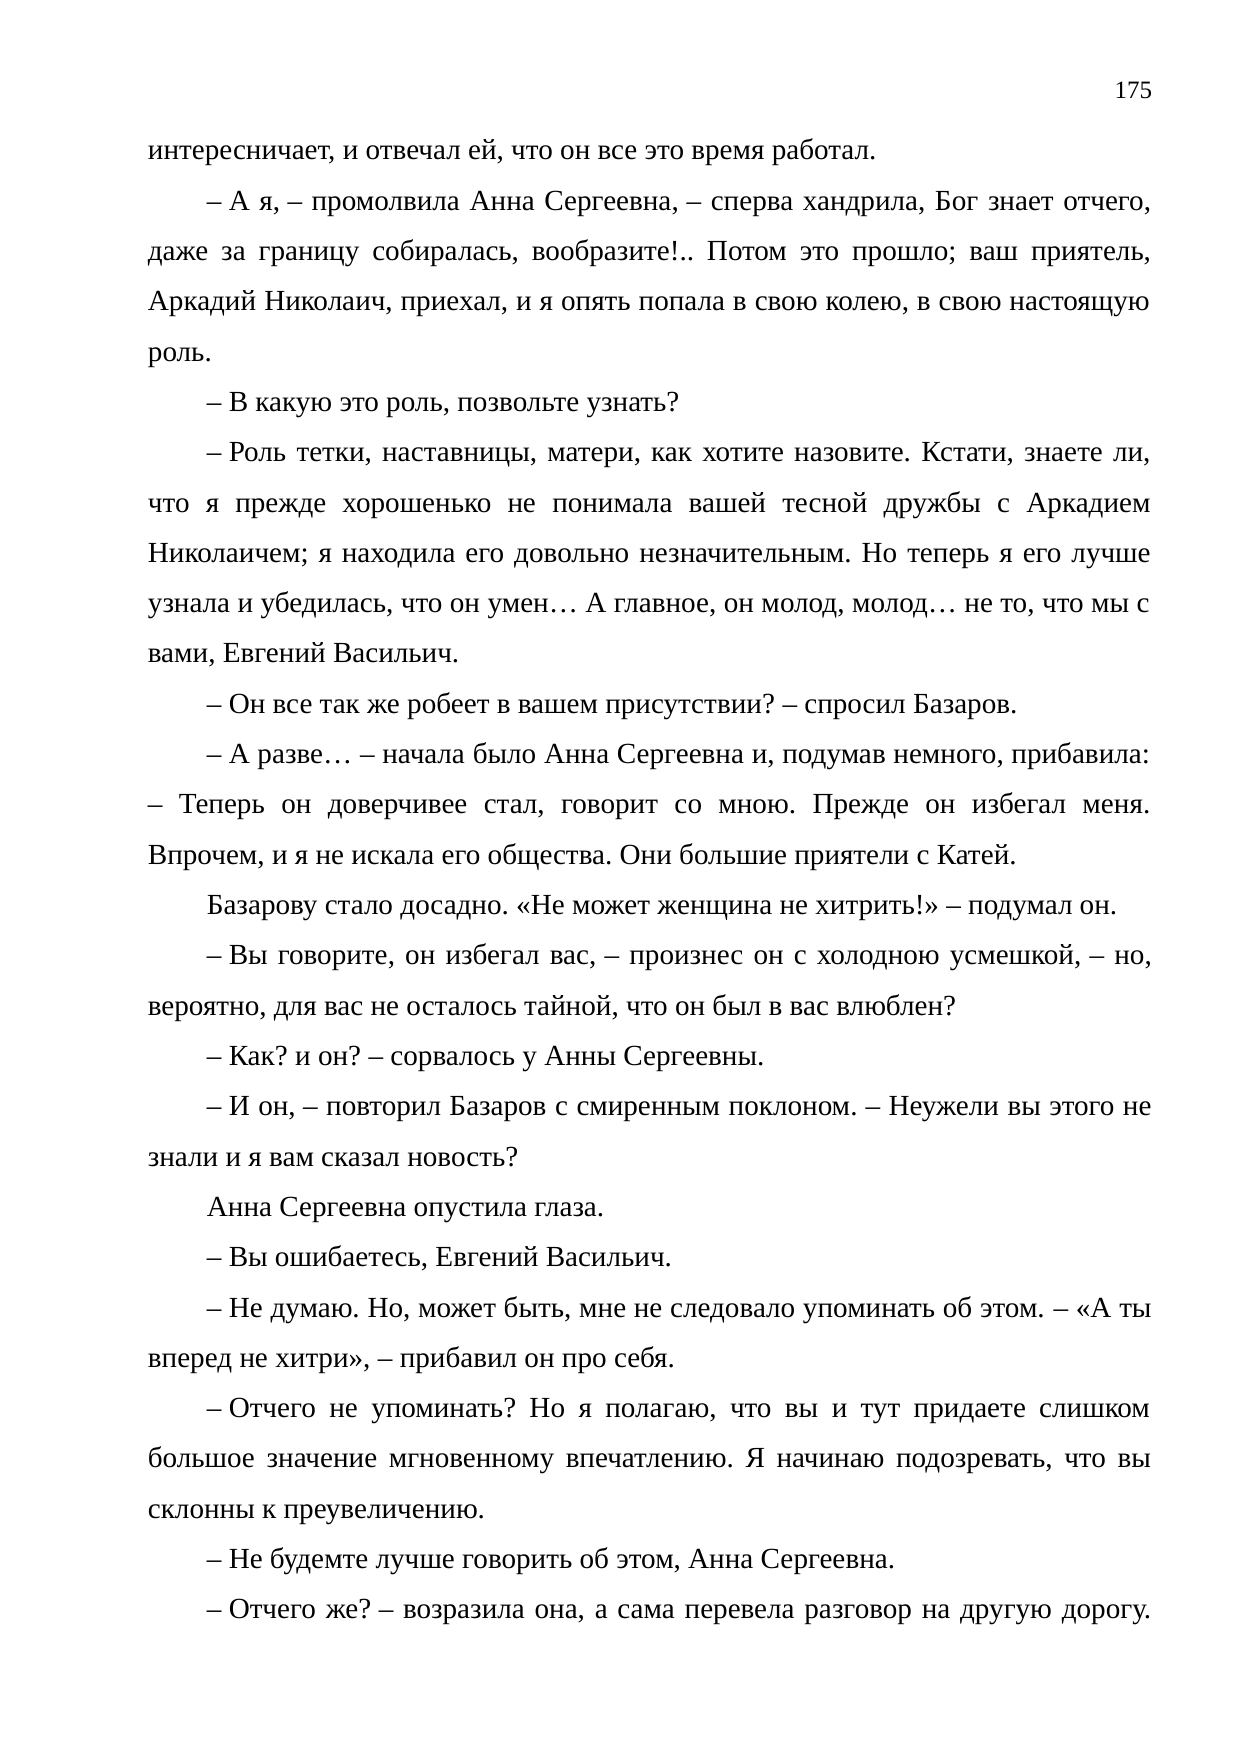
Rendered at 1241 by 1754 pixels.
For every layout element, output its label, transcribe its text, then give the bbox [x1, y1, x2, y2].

text – Не будемте лучше говорить об этом, Анна Сергеевна. [148, 1541, 1152, 1575]
text – А я, – промолвила Анна Сергеевна, – сперва хандрила, Бог знает отчего, даже за границу собиралась, вообразите!.. Потом это прошло; ваш приятель, Аркадий Николаич, приехал, и я опять попала в свою колею, в свою настоящую роль. [148, 183, 1152, 367]
text – Роль тетки, наставницы, матери, как хотите назовите. Кстати, знаете ли, что я прежде хорошенько не понимала вашей тесной дружбы с Аркадием Николаичем; я находила его довольно незначительным. Но теперь я его лучше узнала и убедилась, что он умен… А главное, он молод, молод… не то, что мы с вами, Евгений Васильич. [148, 434, 1152, 669]
text – Вы говорите, он избегал вас, – произнес он с холодною усмешкой, – но, вероятно, для вас не осталось тайной, что он был в вас влюблен? [148, 937, 1152, 1021]
text – А разве… – начала было Анна Сергеевна и, подумав немного, прибавила: – Теперь он доверчивее стал, говорит со мною. Прежде он избегал меня. Впрочем, и я не искала его общества. Они большие приятели с Катей. [148, 736, 1152, 870]
text – В какую это роль, позвольте узнать? [148, 384, 1152, 418]
text – Не думаю. Но, может быть, мне не следовало упоминать об этом. – «А ты вперед не хитри», – прибавил он про себя. [148, 1290, 1152, 1373]
text – Как? и он? – сорвалось у Анны Сергеевны. [148, 1038, 1152, 1072]
text Базарову стало досадно. «Не может женщина не хитрить!» – подумал он. [148, 887, 1152, 921]
text – Отчего не упоминать? Но я полагаю, что вы и тут придаете слишком большое значение мгновенному впечатлению. Я начинаю подозревать, что вы склонны к преувеличению. [148, 1390, 1152, 1524]
text Анна Сергеевна опустила глаза. [148, 1189, 1152, 1223]
text – И он, – повторил Базаров с смиренным поклоном. – Неужели вы этого не знали и я вам сказал новость? [148, 1088, 1152, 1172]
text – Вы ошибаетесь, Евгений Васильич. [148, 1239, 1152, 1273]
text интересничает, и отвечал ей, что он все это время работал. [148, 132, 1152, 166]
text – Отчего же? – возразила она, а сама перевела разговор на другую дорогу. [148, 1592, 1152, 1625]
text – Он все так же робеет в вашем присутствии? – спросил Базаров. [148, 686, 1152, 719]
